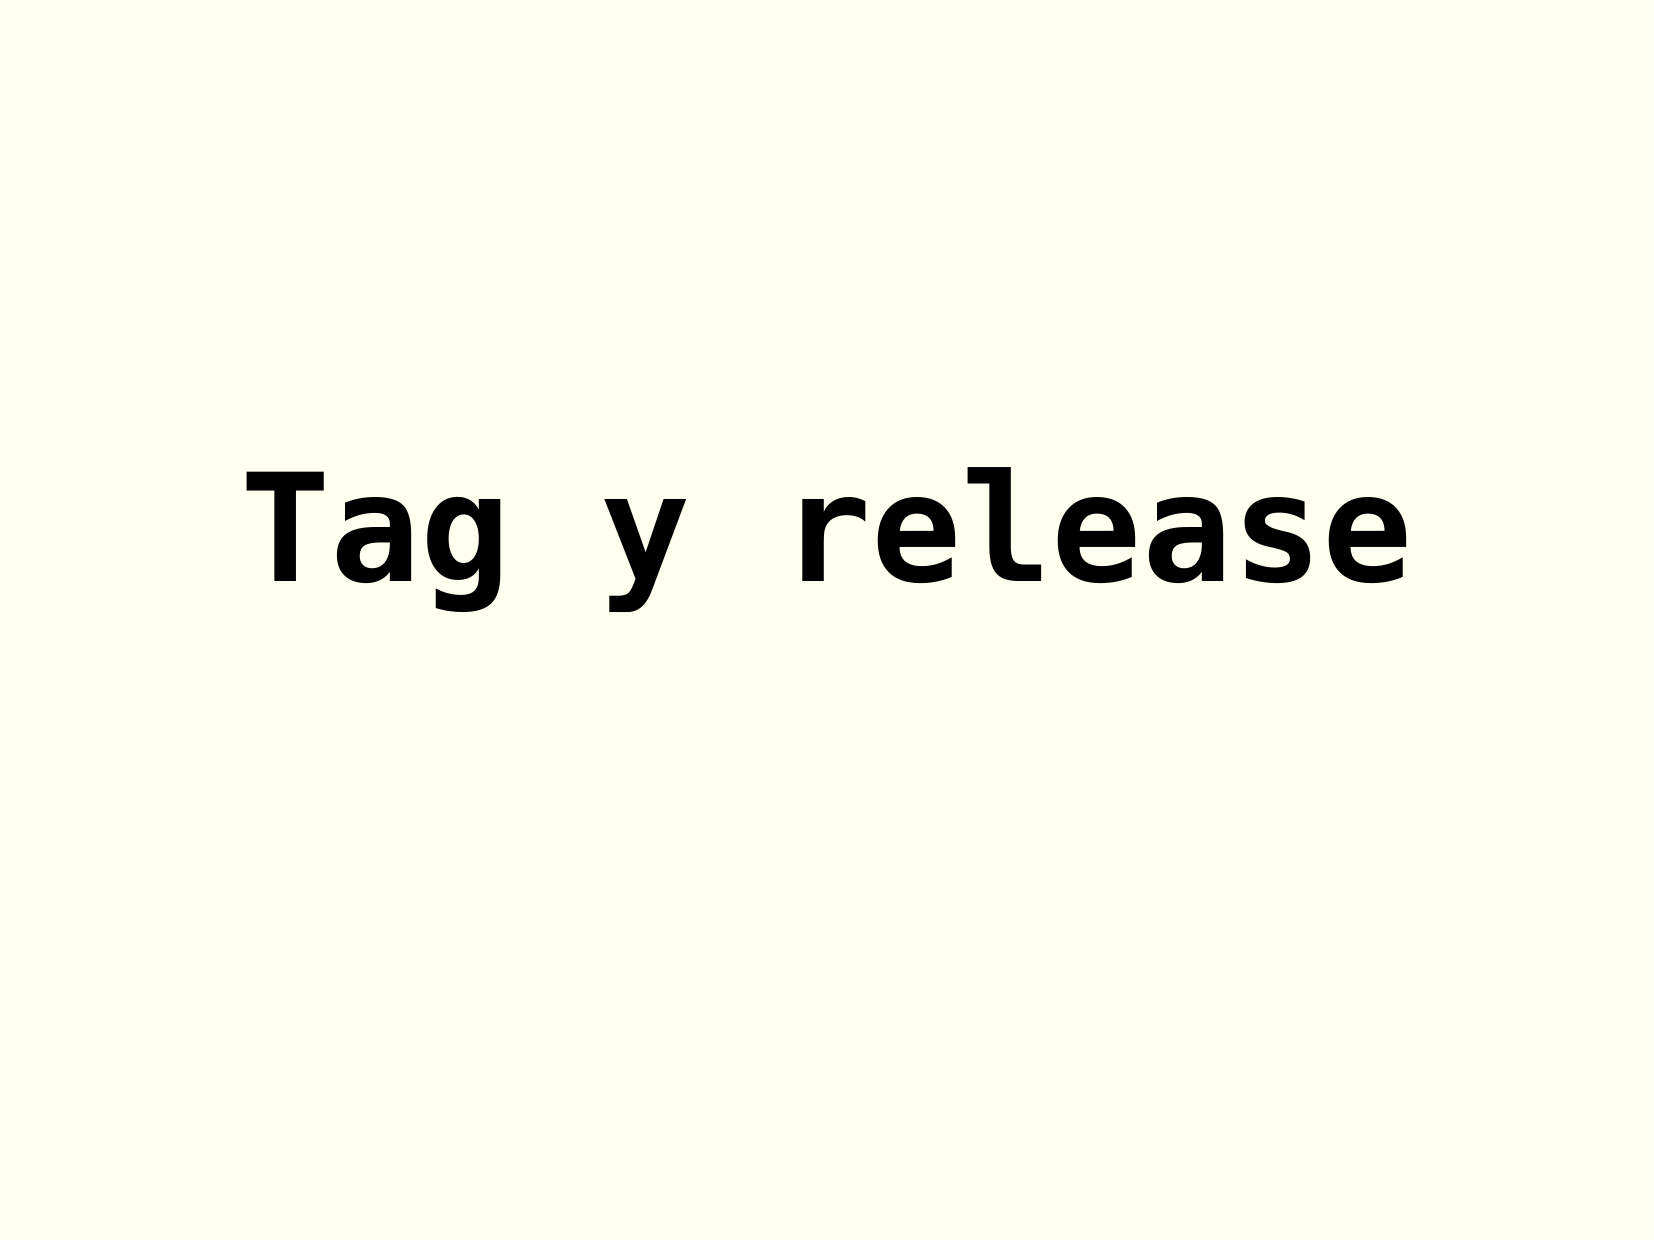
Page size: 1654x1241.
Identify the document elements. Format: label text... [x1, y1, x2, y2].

subtitle Tag y release [82, 49, 1571, 1010]
